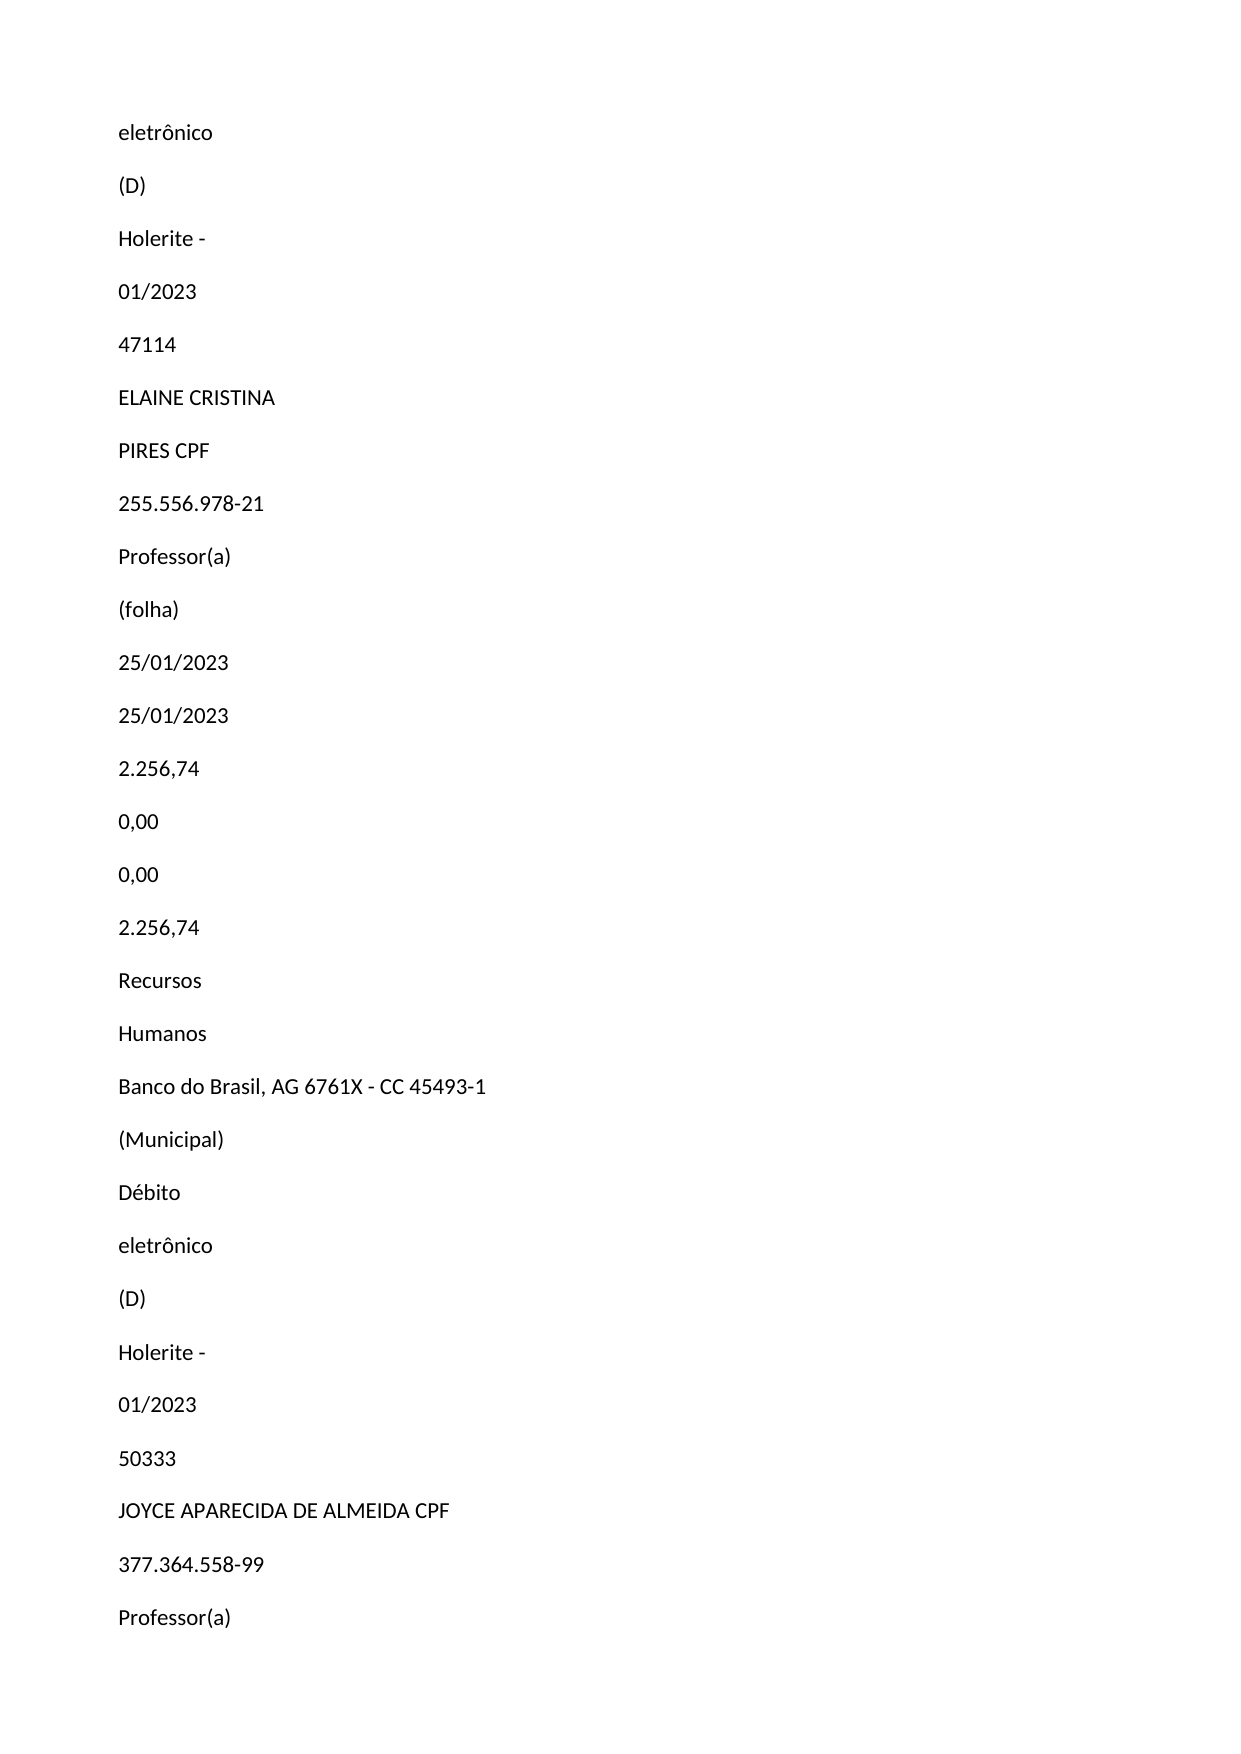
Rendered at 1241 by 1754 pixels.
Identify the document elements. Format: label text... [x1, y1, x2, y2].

text Holerite - [118, 224, 1122, 252]
text PIRES CPF [118, 436, 1122, 464]
text 47114 [118, 330, 1122, 358]
text Banco do Brasil, AG 6761X - CC 45493-1 [118, 1072, 1122, 1101]
text Professor(a) [118, 542, 1122, 570]
text ELAINE CRISTINA [118, 383, 1122, 411]
text eletrônico [118, 118, 1122, 146]
text Recursos [118, 966, 1122, 994]
text (Municipal) [118, 1126, 1122, 1153]
text 2.256,74 [118, 913, 1122, 941]
text eletrônico [118, 1232, 1122, 1259]
text Humanos [118, 1019, 1122, 1047]
text (folha) [118, 595, 1122, 623]
text JOYCE APARECIDA DE ALMEIDA CPF [118, 1497, 1122, 1525]
text Professor(a) [118, 1603, 1122, 1631]
text 0,00 [118, 807, 1122, 835]
text Holerite - [118, 1338, 1122, 1366]
text 25/01/2023 [118, 701, 1122, 729]
text 0,00 [118, 860, 1122, 888]
text (D) [118, 1284, 1122, 1313]
text 255.556.978-21 [118, 489, 1122, 517]
text 50333 [118, 1444, 1122, 1472]
text 01/2023 [118, 1391, 1122, 1419]
text 01/2023 [118, 277, 1122, 305]
text (D) [118, 171, 1122, 199]
text 377.364.558-99 [118, 1550, 1122, 1578]
text Débito [118, 1178, 1122, 1207]
text 25/01/2023 [118, 648, 1122, 676]
text 2.256,74 [118, 754, 1122, 782]
